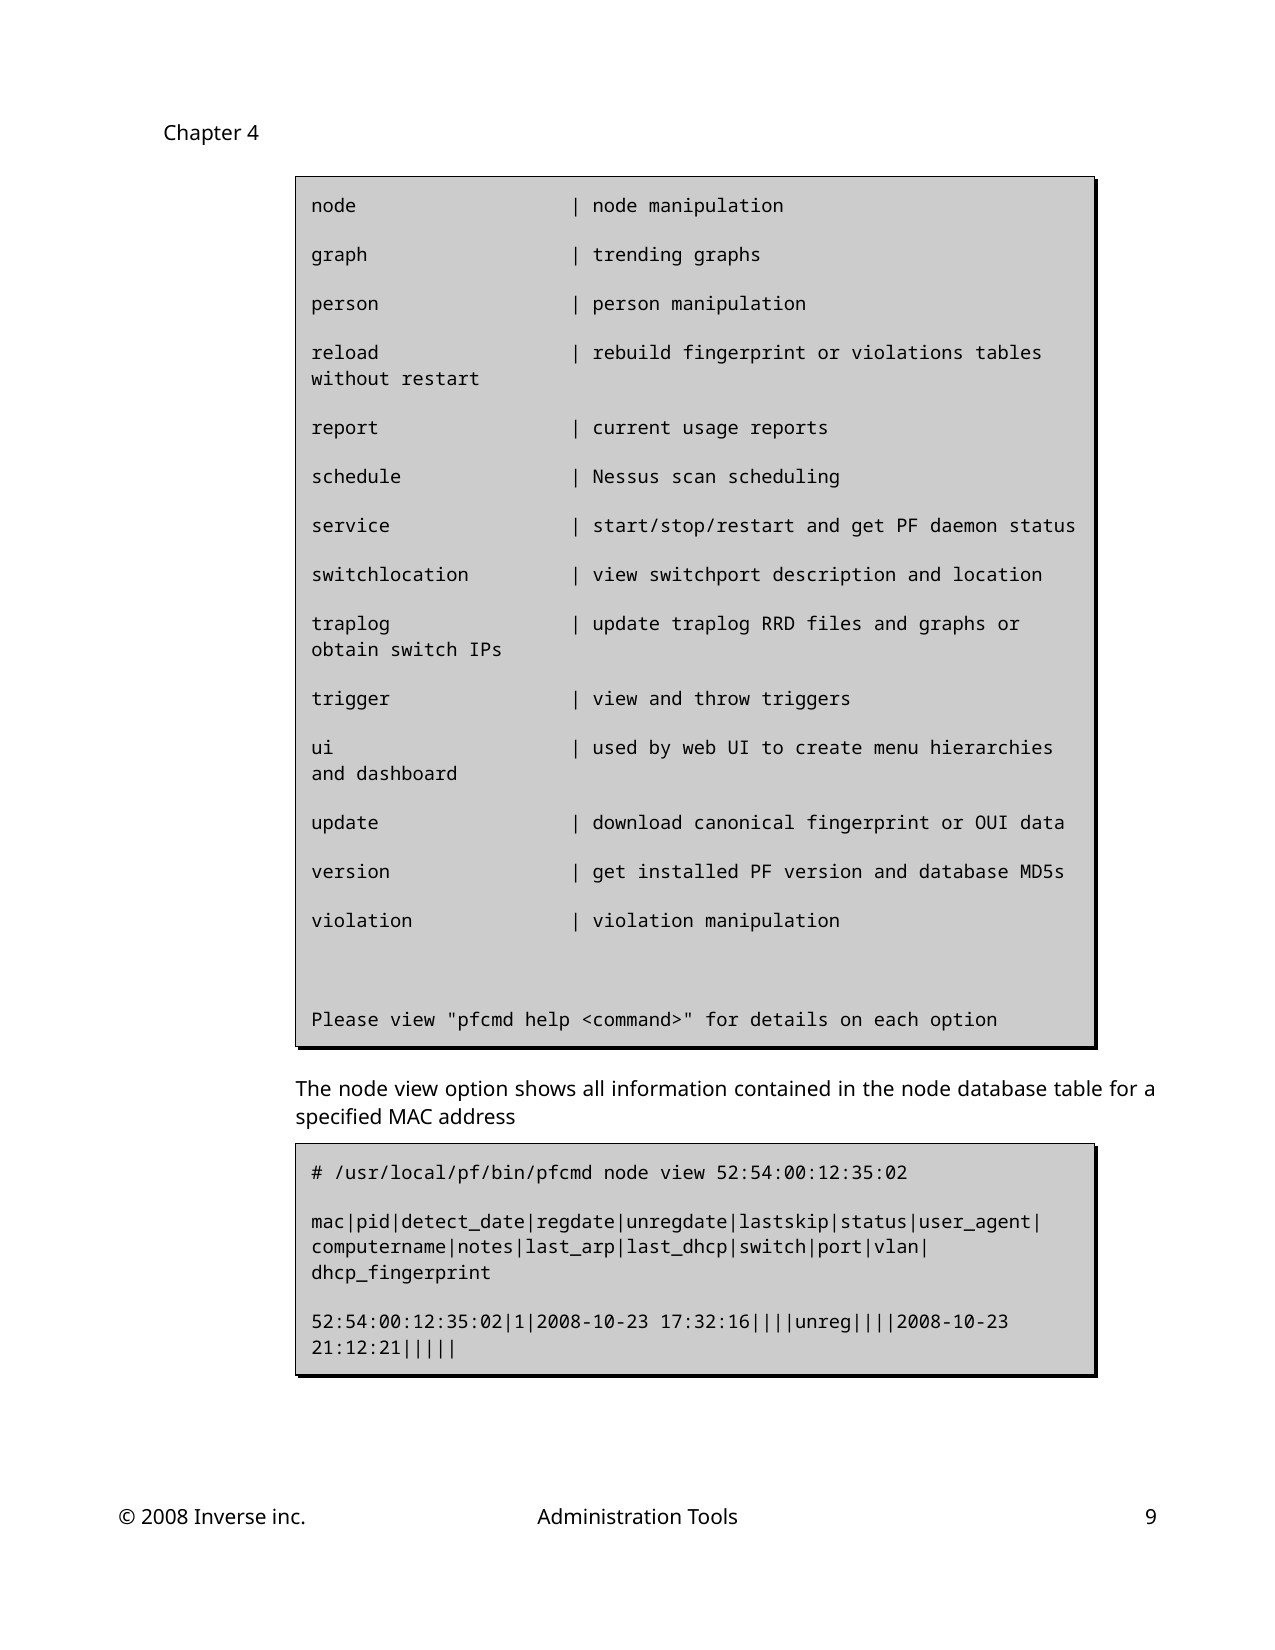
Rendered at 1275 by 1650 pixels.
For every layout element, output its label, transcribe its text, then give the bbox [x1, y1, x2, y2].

text 52:54:00:12:35:02|1|2008-10-23 17:32:16||||unreg||||2008-10-23 21:12:21||||| [296, 1293, 1094, 1374]
text mac|pid|detect_date|regdate|unregdate|lastskip|status|user_agent|computername|notes|last_arp|last_dhcp|switch|port|vlan|dhcp_fingerprint [296, 1192, 1094, 1285]
text person | person manipulation [296, 274, 1094, 316]
text update | download canonical fingerprint or OUI data [296, 793, 1094, 835]
text report | current usage reports [296, 398, 1094, 439]
text switchlocation | view switchport description and location [296, 546, 1094, 587]
text reload | rebuild fingerprint or violations tables without restart [296, 323, 1094, 390]
text trigger | view and throw triggers [296, 669, 1094, 711]
text node | node manipulation [296, 177, 1094, 217]
text violation | violation manipulation [296, 892, 1094, 933]
text Please view "pfcmd help <command>" for details on each option [296, 990, 1094, 1046]
text graph | trending graphs [296, 225, 1094, 267]
text service | start/stop/restart and get PF daemon status [296, 497, 1094, 538]
text The node view option shows all information contained in the node database table for a specified MAC address [295, 1074, 1157, 1131]
text version | get installed PF version and database MD5s [296, 843, 1094, 884]
text # /usr/local/pf/bin/pfcmd node view 52:54:00:12:35:02 [296, 1144, 1094, 1184]
text ui | used by web UI to create menu hierarchies and dashboard [296, 719, 1094, 786]
text traplog | update traplog RRD files and graphs or obtain switch IPs [296, 595, 1094, 662]
text schedule | Nessus scan scheduling [296, 447, 1094, 489]
